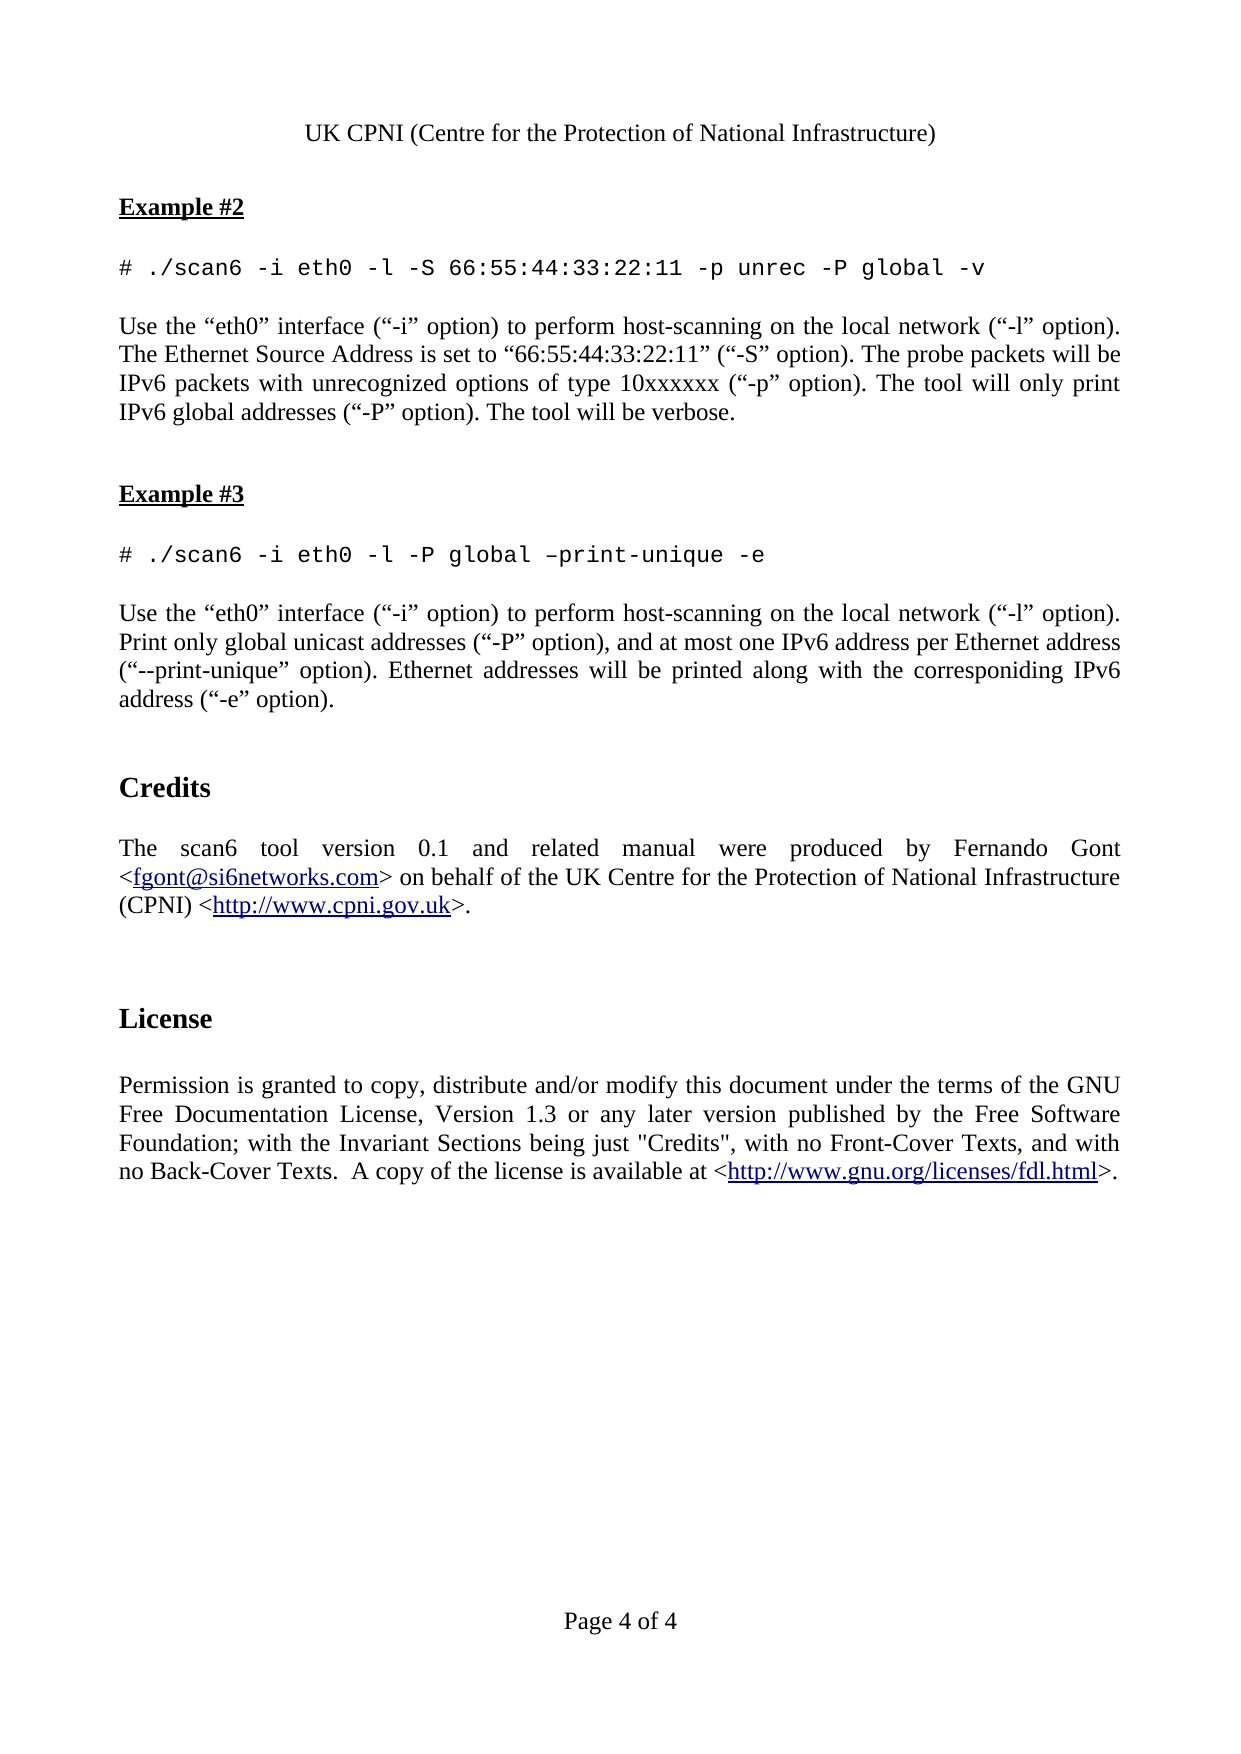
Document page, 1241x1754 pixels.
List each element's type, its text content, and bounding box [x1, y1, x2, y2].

text # ./scan6 -i eth0 -l -P global –print-unique -e [118, 543, 1122, 569]
text Use the “eth0” interface (“-i” option) to perform host-scanning on the local network (“-l” option). Print only global unicast addresses (“-P” option), and at most one IPv6 address per Ethernet address (“--print-unique” option). Ethernet addresses will be printed along with the corresponiding IPv6 address (“-e” option). [118, 598, 1122, 713]
subtitle License [118, 1002, 1122, 1035]
subtitle Example #2 [118, 192, 1122, 221]
subtitle Example #3 [118, 479, 1122, 508]
text Permission is granted to copy, distribute and/or modify this document under the terms of the GNU Free Documentation License, Version 1.3 or any later version published by the Free Software Foundation; with the Invariant Sections being just "Credits", with no Front-Cover Texts, and with no Back-Cover Texts. A copy of the license is available at <http://www.gnu.org/licenses/fdl.html>. [118, 1070, 1122, 1185]
text # ./scan6 -i eth0 -l -S 66:55:44:33:22:11 -p unrec -P global -v [118, 256, 1122, 282]
text Credits [118, 771, 1122, 804]
text Use the “eth0” interface (“-i” option) to perform host-scanning on the local network (“-l” option). The Ethernet Source Address is set to “66:55:44:33:22:11” (“-S” option). The probe packets will be IPv6 packets with unrecognized options of type 10xxxxxx (“-p” option). The tool will only print IPv6 global addresses (“-P” option). The tool will be verbose. [118, 311, 1122, 426]
text The scan6 tool version 0.1 and related manual were produced by Fernando Gont <fgont@si6networks.com> on behalf of the UK Centre for the Protection of National Infrastructure (CPNI) <http://www.cpni.gov.uk>. [118, 833, 1122, 919]
